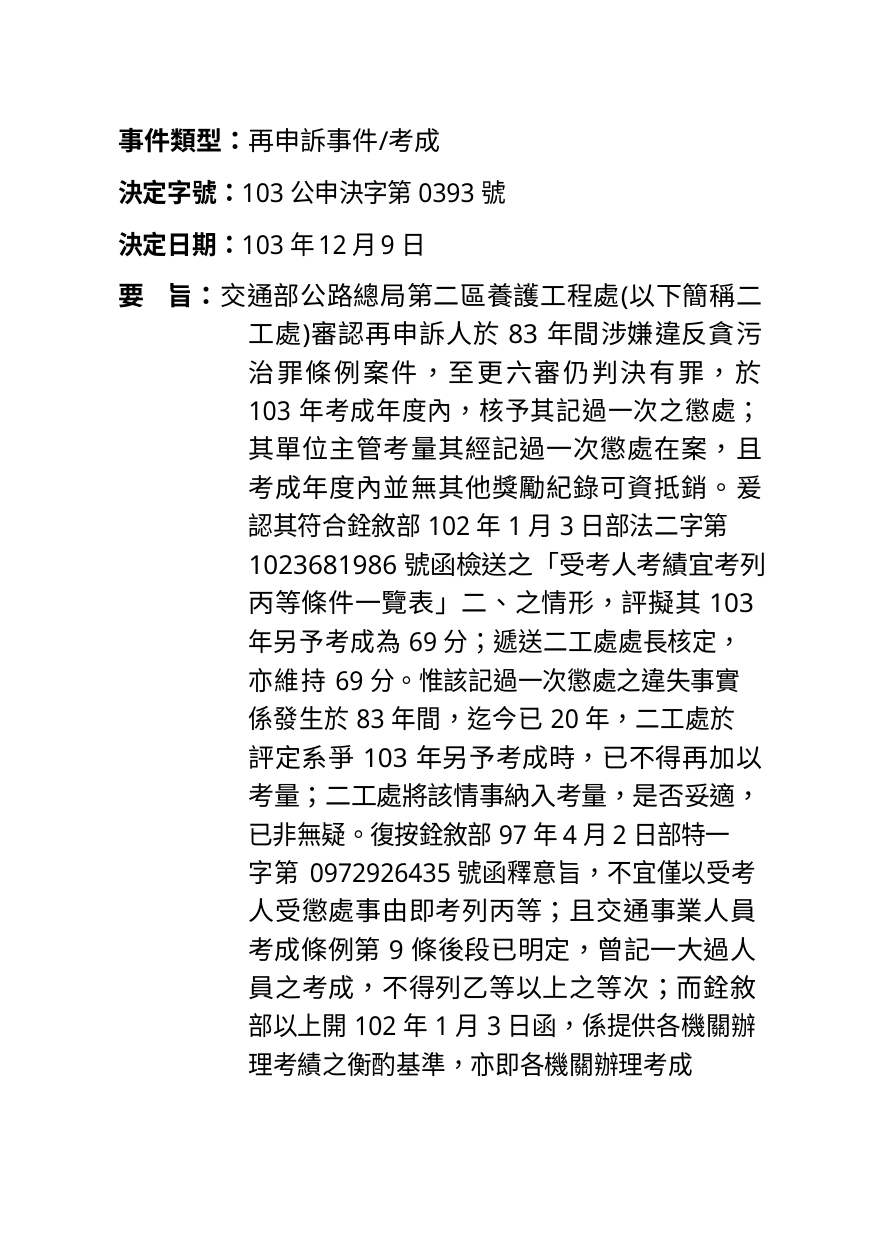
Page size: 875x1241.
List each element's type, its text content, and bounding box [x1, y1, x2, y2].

text 決定字號：103 公申決字第 0393 號決定日期：103 年 12 月 9 日 [118, 175, 515, 262]
text 事件類型：再申訴事件/考成 [118, 123, 793, 158]
text 係發生於 83 年間，迄今已 20 年，二工處於 [248, 701, 793, 737]
text 1023681986 號函檢送之「受考人考績宜考列 [248, 546, 793, 582]
text 評定系爭 103 年另予考成時，已不得再加以考量；二工處將該情事納入考量，是否妥適， 已非無疑。復按銓敘部 97 年 4 月 2 日部特一 [248, 740, 763, 852]
text 年另予考成為 69 分；遞送二工處處長核定， [248, 624, 793, 659]
text 丙等條件一覽表」二、之情形，評擬其 103 [248, 585, 793, 621]
text 亦維持 69 分。惟該記過一次懲處之違失事實 [248, 662, 793, 698]
text 要 旨：交通部公路總局第二區養護工程處(以下簡稱二工處)審認再申訴人於 83 年間涉嫌違反貪污治罪條例案件，至更六審仍判決有罪，於103 年考成年度內，核予其記過一次之懲處； 其單位主管考量其經記過一次懲處在案，且考成年度內並無其他獎勵紀錄可資抵銷。爰認其符合銓敘部 102 年 1 月 3 日部法二字第 [118, 278, 762, 543]
text 字第 0972926435 號函釋意旨，不宜僅以受考人受懲處事由即考列丙等；且交通事業人員考成條例第 9 條後段已明定，曾記一大過人員之考成，不得列乙等以上之等次；而銓敘部以上開 102 年 1 月 3 日函，係提供各機關辦理考績之衡酌基準，亦即各機關辦理考成 [248, 855, 757, 1082]
